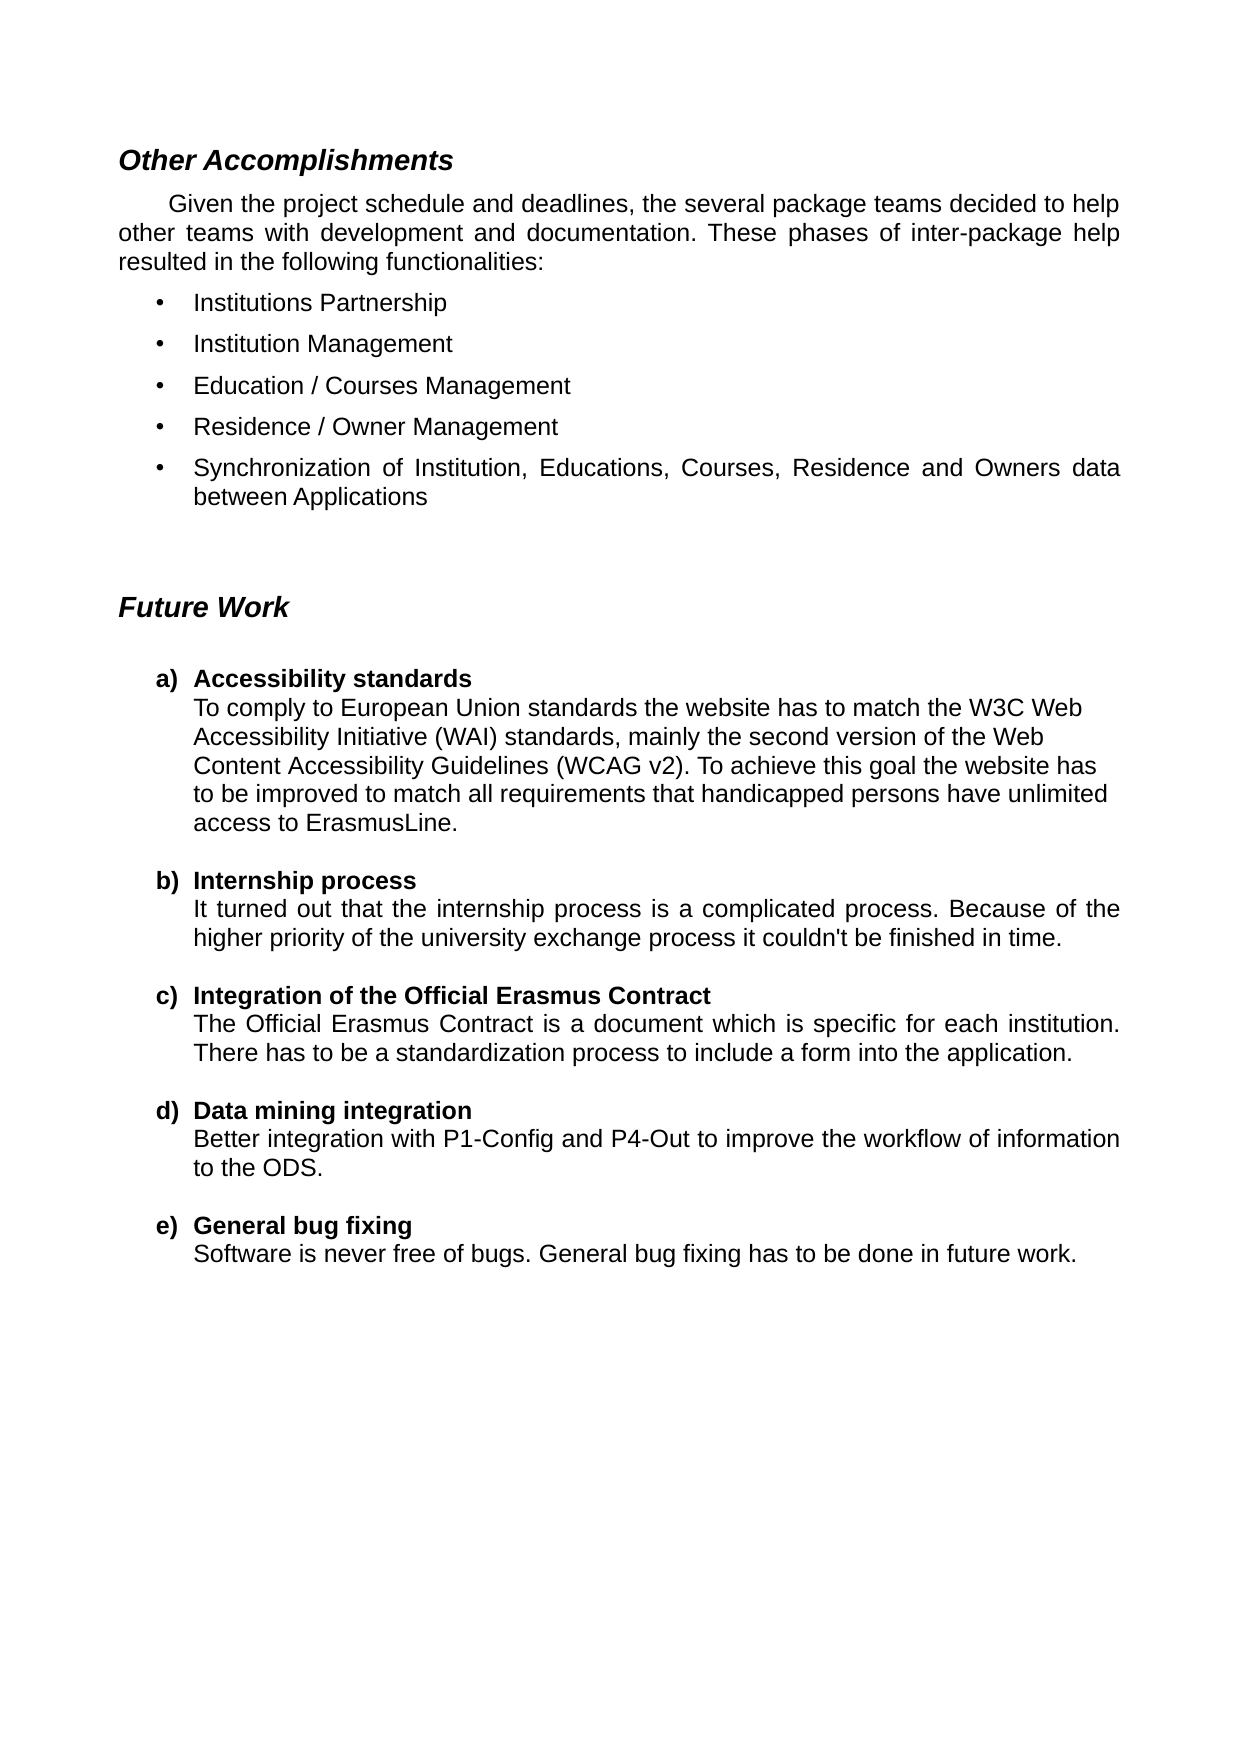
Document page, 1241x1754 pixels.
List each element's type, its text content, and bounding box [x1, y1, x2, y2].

text Given the project schedule and deadlines, the several package teams decided to help other teams with development and documentation. These phases of inter-package help resulted in the following functionalities: [118, 189, 1122, 275]
list Education / Courses Management [156, 371, 1122, 399]
subtitle Other Accomplishments [118, 143, 1122, 177]
list The Official Erasmus Contract is a document which is specific for each institution. There has to be a standardization process to include a form into the application. [156, 1009, 1122, 1067]
list Accessibility standards [156, 664, 1122, 693]
list Software is never free of bugs. General bug fixing has to be done in future work. [156, 1239, 1122, 1268]
list Internship process [156, 866, 1122, 894]
list General bug fixing [156, 1211, 1122, 1239]
list Better integration with P1-Config and P4-Out to improve the workflow of information to the ODS. [156, 1124, 1122, 1182]
list Residence / Owner Management [156, 412, 1122, 441]
list Institution Management [156, 329, 1122, 358]
list Synchronization of Institution, Educations, Courses, Residence and Owners data between Applications [156, 453, 1122, 511]
list It turned out that the internship process is a complicated process. Because of the higher priority of the university exchange process it couldn't be finished in time. [156, 894, 1122, 952]
subtitle Future Work [118, 590, 1122, 623]
list Integration of the Official Erasmus Contract [156, 981, 1122, 1009]
list Institutions Partnership [156, 288, 1122, 317]
list To comply to European Union standards the website has to match the W3C Web Accessibility Initiative (WAI) standards, mainly the second version of the Web Content Accessibility Guidelines (WCAG v2). To achieve this goal the website has to be improved to match all requirements that handicapped persons have unlimited access to ErasmusLine. [156, 693, 1122, 837]
list Data mining integration [156, 1096, 1122, 1124]
